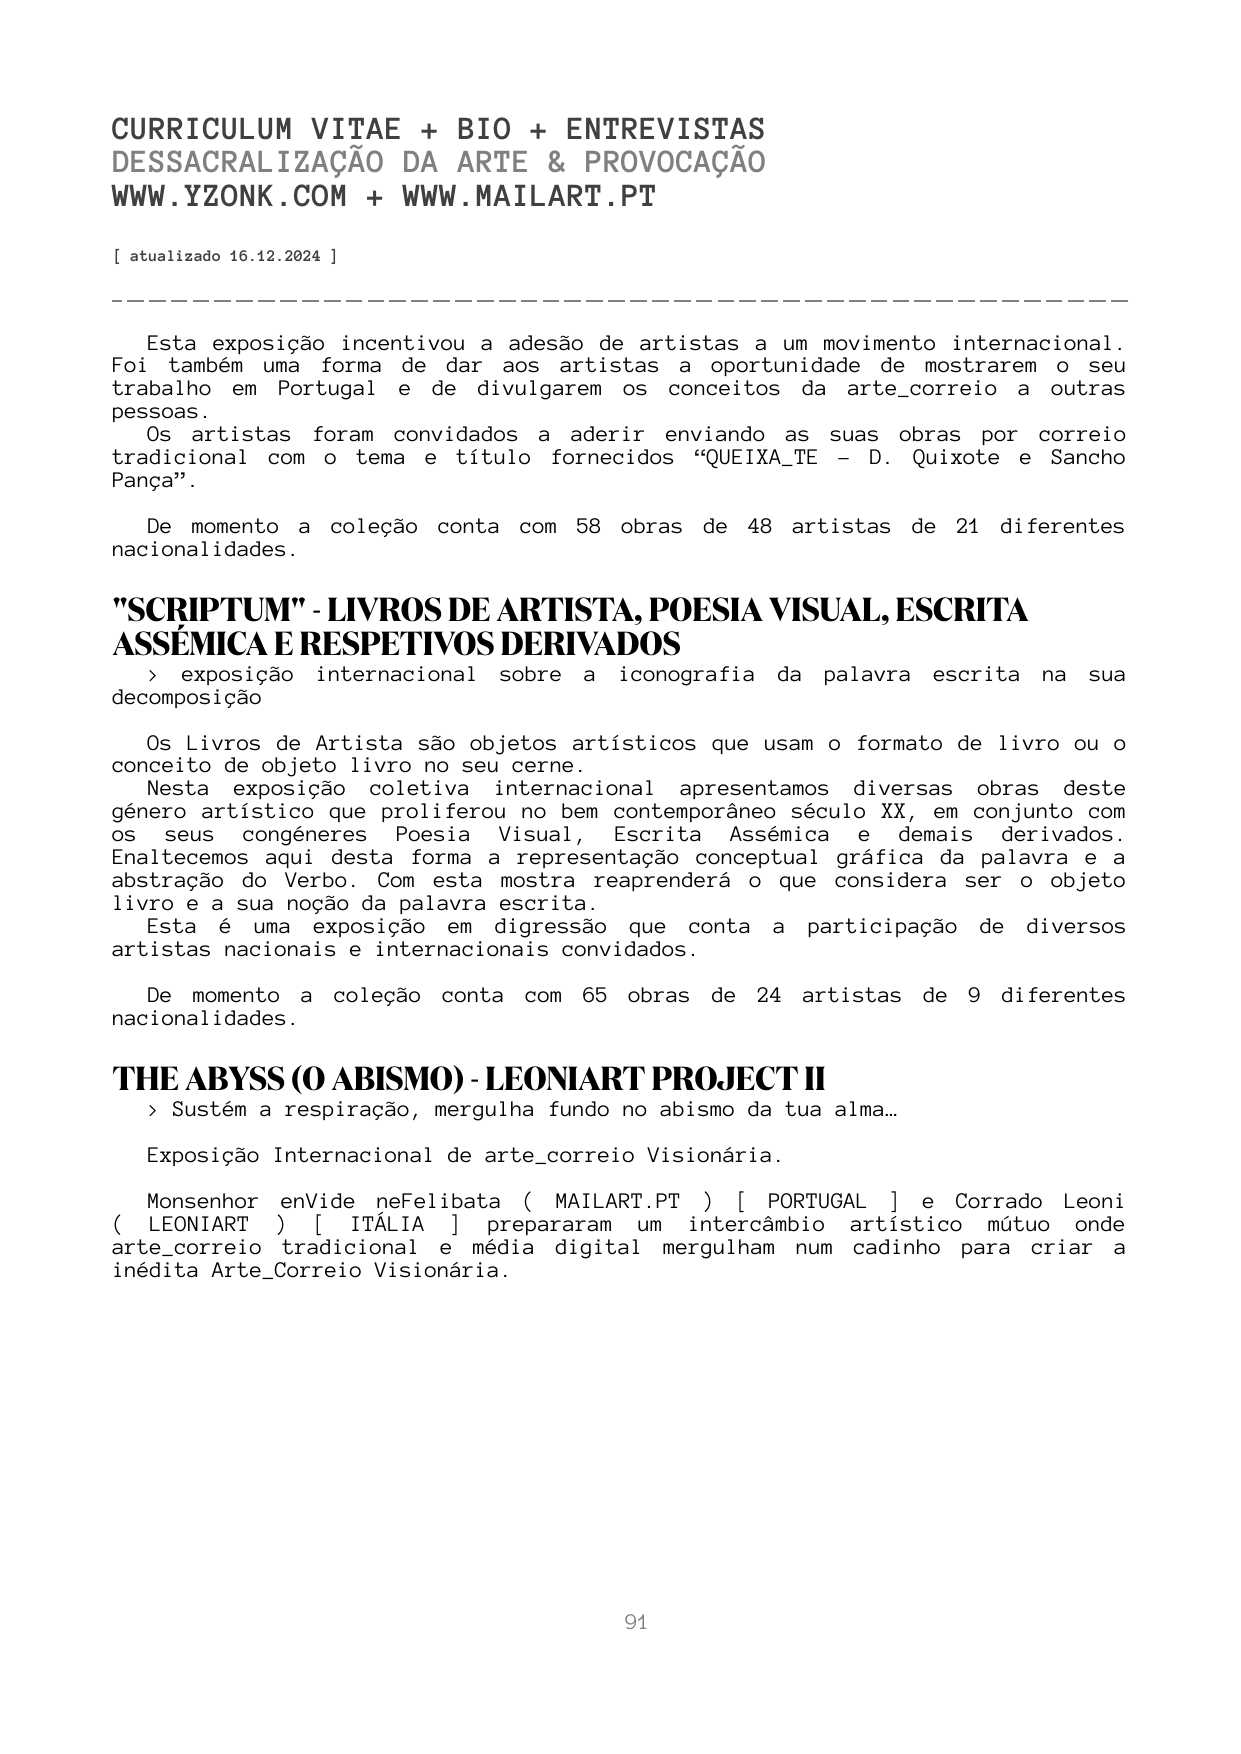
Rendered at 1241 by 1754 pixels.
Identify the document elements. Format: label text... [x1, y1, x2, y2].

text Nesta exposição coletiva internacional apresentamos diversas obras deste género artístico que proliferou no bem contemporâneo século XX, em conjunto com os seus congéneres Poesia Visual, Escrita Assémica e demais derivados. Enaltecemos aqui desta forma a representação conceptual gráfica da palavra e a abstração do Verbo. Com esta mostra reaprenderá o que considera ser o objeto livro e a sua noção da palavra escrita. [112, 777, 1128, 914]
subtitle The Abyss (O Abismo) - LEONIART PROJECT II [112, 1064, 1128, 1098]
text Esta exposição incentivou a adesão de artistas a um movimento internacional. Foi também uma forma de dar aos artistas a oportunidade de mostrarem o seu trabalho em Portugal e de divulgarem os conceitos da arte_correio a outras pessoas. [112, 331, 1128, 423]
text > Sustém a respiração, mergulha fundo no abismo da tua alma… [112, 1098, 1128, 1121]
text De momento a coleção conta com 65 obras de 24 artistas de 9 diferentes nacionalidades. [112, 983, 1128, 1029]
text > exposição internacional sobre a iconografia da palavra escrita na sua decomposição [112, 662, 1128, 708]
text Esta é uma exposição em digressão que conta a participação de diversos artistas nacionais e internacionais convidados. [112, 914, 1128, 960]
text De momento a coleção conta com 58 obras de 48 artistas de 21 diferentes nacionalidades. [112, 514, 1128, 560]
text Monsenhor enVide neFelibata ( MAILART.PT ) [ PORTUGAL ] e Corrado Leoni ( LEONIART ) [ ITÁLIA ] prepararam um intercâmbio artístico mútuo onde arte_correio tradicional e média digital mergulham num cadinho para criar a inédita Arte_Correio Visionária. [112, 1189, 1128, 1281]
subtitle "SCRIPTUM" - livros de artista, poesia visual, escrita assémica e respetivos derivados [112, 596, 1128, 662]
text Os Livros de Artista são objetos artísticos que usam o formato de livro ou o conceito de objeto livro no seu cerne. [112, 731, 1128, 777]
text Os artistas foram convidados a aderir enviando as suas obras por correio tradicional com o tema e título fornecidos “QUEIXA_TE – D. Quixote e Sancho Pança”. [112, 423, 1128, 492]
text Exposição Internacional de arte_correio Visionária. [112, 1144, 1128, 1167]
